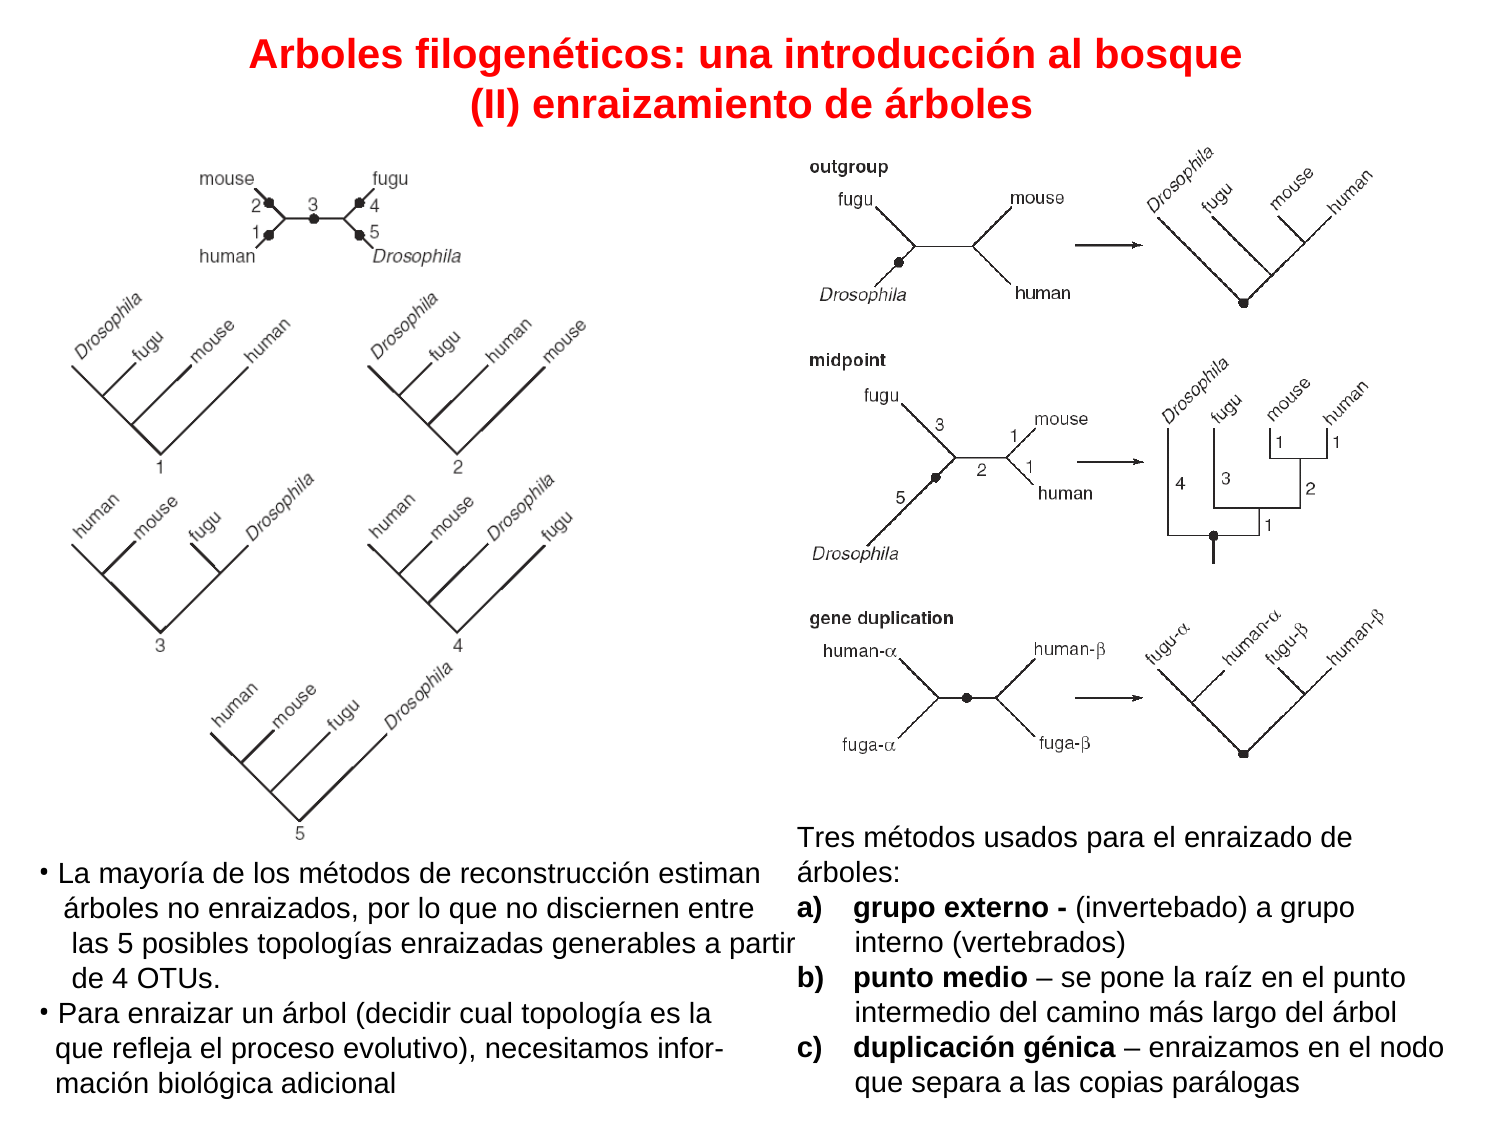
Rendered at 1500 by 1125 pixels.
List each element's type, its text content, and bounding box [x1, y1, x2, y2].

picture [803, 143, 1388, 758]
text_box Tres métodos usados para el enraizado de árboles: grupo externo - (invertebado) a grupo interno (vertebrados) punto medio – se pone la raíz en el punto intermedio del camino más largo del árbol duplicación génica – enraizamos en el nodo que separa a las copias parálogas [782, 810, 1500, 1106]
text_box La mayoría de los métodos de reconstrucción estiman árboles no enraizados, por lo que no disciernen entre las 5 posibles topologías enraizadas generables a partir de 4 OTUs. Para enraizar un árbol (decidir cual topología es la que refleja el proceso evolutivo), necesitamos infor- mación biológica adicional [23, 846, 821, 1107]
picture [64, 166, 593, 842]
text_box Arboles filogenéticos: una introducción al bosque (II) enraizamiento de árboles [233, 19, 1270, 135]
